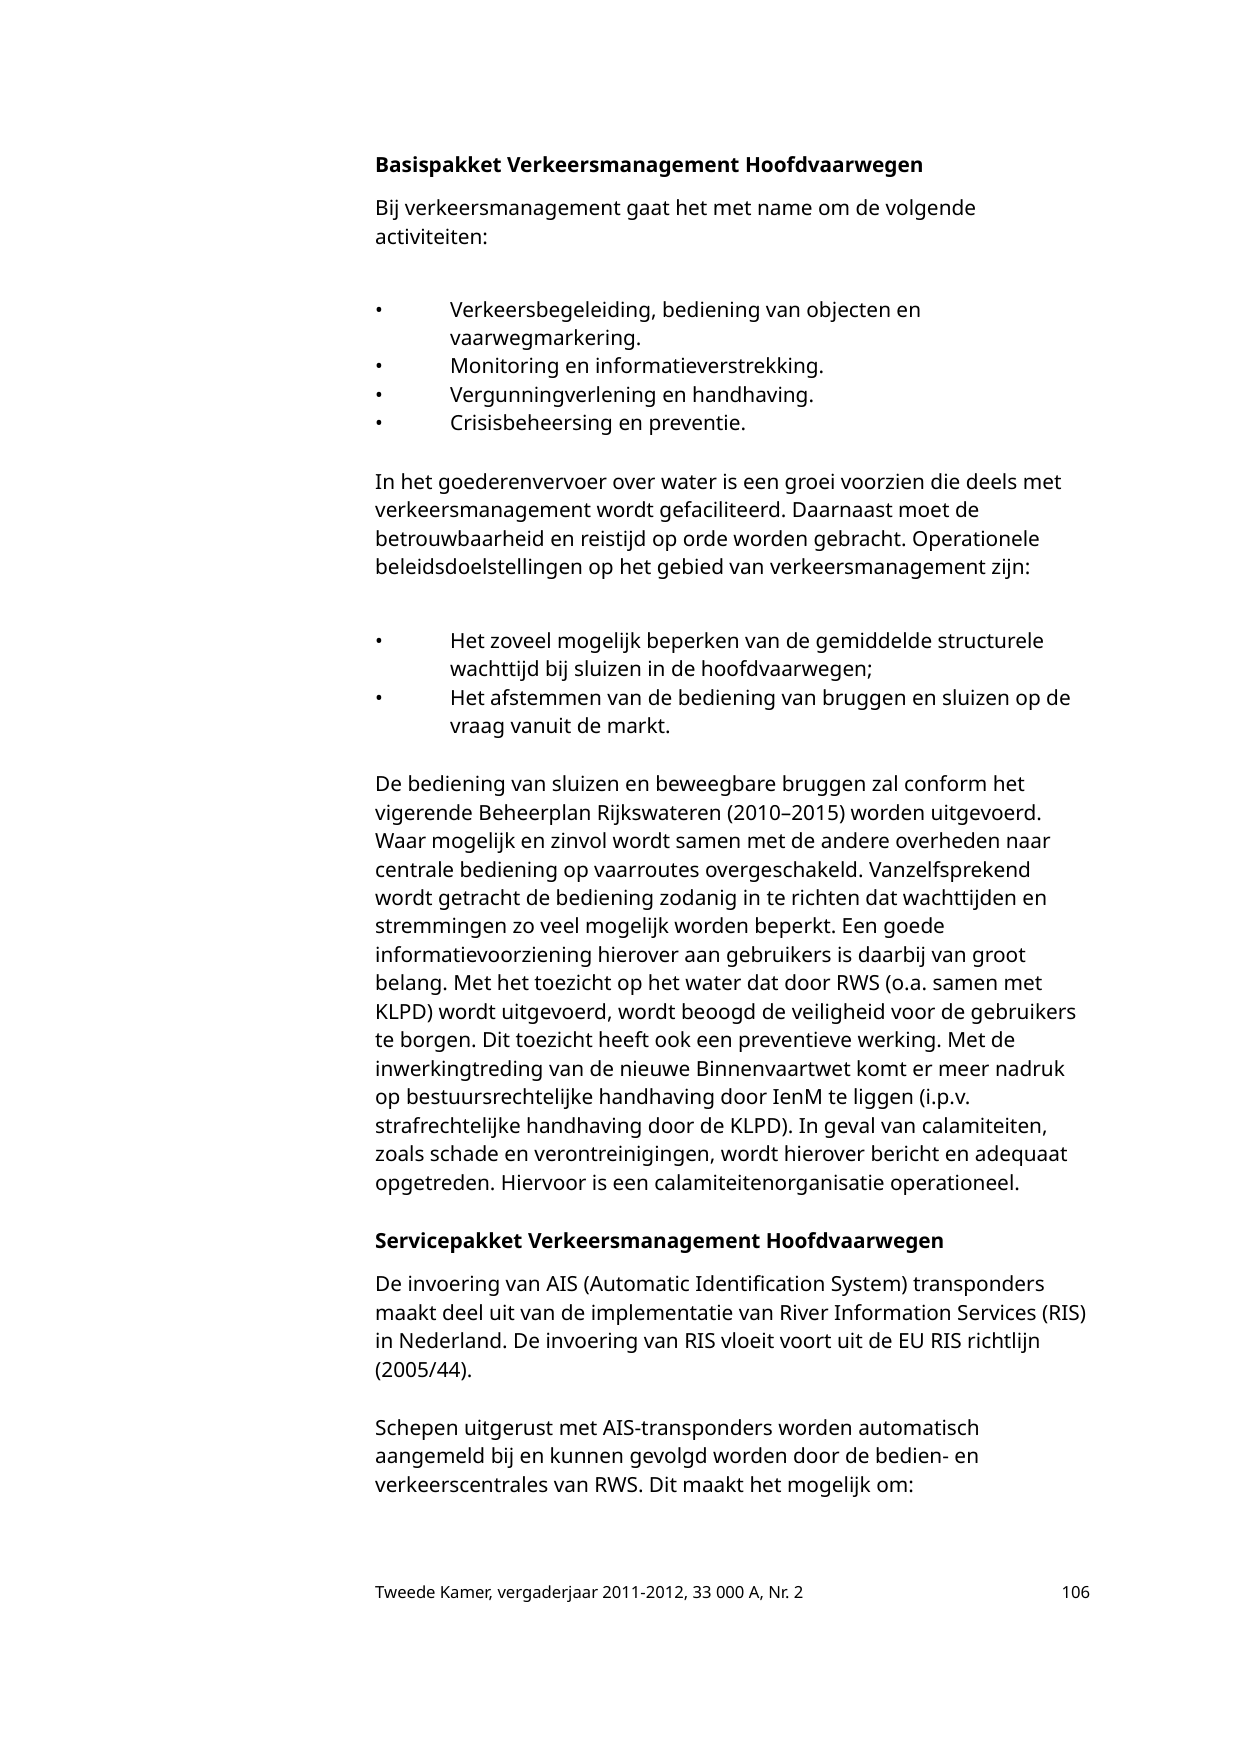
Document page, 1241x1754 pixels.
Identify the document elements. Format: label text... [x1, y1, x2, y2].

list Monitoring en informatieverstrekking. [375, 352, 1090, 380]
text Servicepakket Verkeersmanagement Hoofdvaarwegen [375, 1226, 1090, 1254]
text Bij verkeersmanagement gaat het met name om de volgende activiteiten: [375, 193, 1090, 250]
list Crisisbeheersing en preventie. [375, 408, 1090, 437]
list Vergunningverlening en handhaving. [375, 380, 1090, 408]
text De bediening van sluizen en beweegbare bruggen zal conform het vigerende Beheerplan Rijkswateren (2010–2015) worden uitgevoerd. Waar mogelijk en zinvol wordt samen met de andere overheden naar centrale bediening op vaarroutes overgeschakeld. Vanzelfsprekend wordt getracht de bediening zodanig in te richten dat wachttijden en stremmingen zo veel mogelijk worden beperkt. Een goede informatievoorziening hierover aan gebruikers is daarbij van groot belang. Met het toezicht op het water dat door RWS (o.a. samen met KLPD) wordt uitgevoerd, wordt beoogd de veiligheid voor de gebruikers te borgen. Dit toezicht heeft ook een preventieve werking. Met de inwerkingtreding van de nieuwe Binnenvaartwet komt er meer nadruk op bestuursrechtelijke handhaving door IenM te liggen (i.p.v. strafrechtelijke handhaving door de KLPD). In geval van calamiteiten, zoals schade en verontreinigingen, wordt hierover bericht en adequaat opgetreden. Hiervoor is een calamiteitenorganisatie operationeel. [375, 769, 1090, 1196]
text Schepen uitgerust met AIS-transponders worden automatisch aangemeld bij en kunnen gevolgd worden door de bedien- en verkeerscentrales van RWS. Dit maakt het mogelijk om: [375, 1413, 1090, 1498]
list Verkeersbegeleiding, bediening van objecten en vaarwegmarkering. [375, 295, 1090, 352]
list Het afstemmen van de bediening van bruggen en sluizen op de vraag vanuit de markt. [375, 683, 1090, 739]
text In het goederenvervoer over water is een groei voorzien die deels met verkeersmanagement wordt gefaciliteerd. Daarnaast moet de betrouwbaarheid en reistijd op orde worden gebracht. Operationele beleidsdoelstellingen op het gebied van verkeersmanagement zijn: [375, 467, 1090, 581]
text De invoering van AIS (Automatic Identification System) transponders maakt deel uit van de implementatie van River Information Services (RIS) in Nederland. De invoering van RIS vloeit voort uit de EU RIS richtlijn (2005/44). [375, 1269, 1090, 1383]
list Het zoveel mogelijk beperken van de gemiddelde structurele wachttijd bij sluizen in de hoofdvaarwegen; [375, 626, 1090, 683]
text Basispakket Verkeersmanagement Hoofdvaarwegen [375, 150, 1090, 178]
